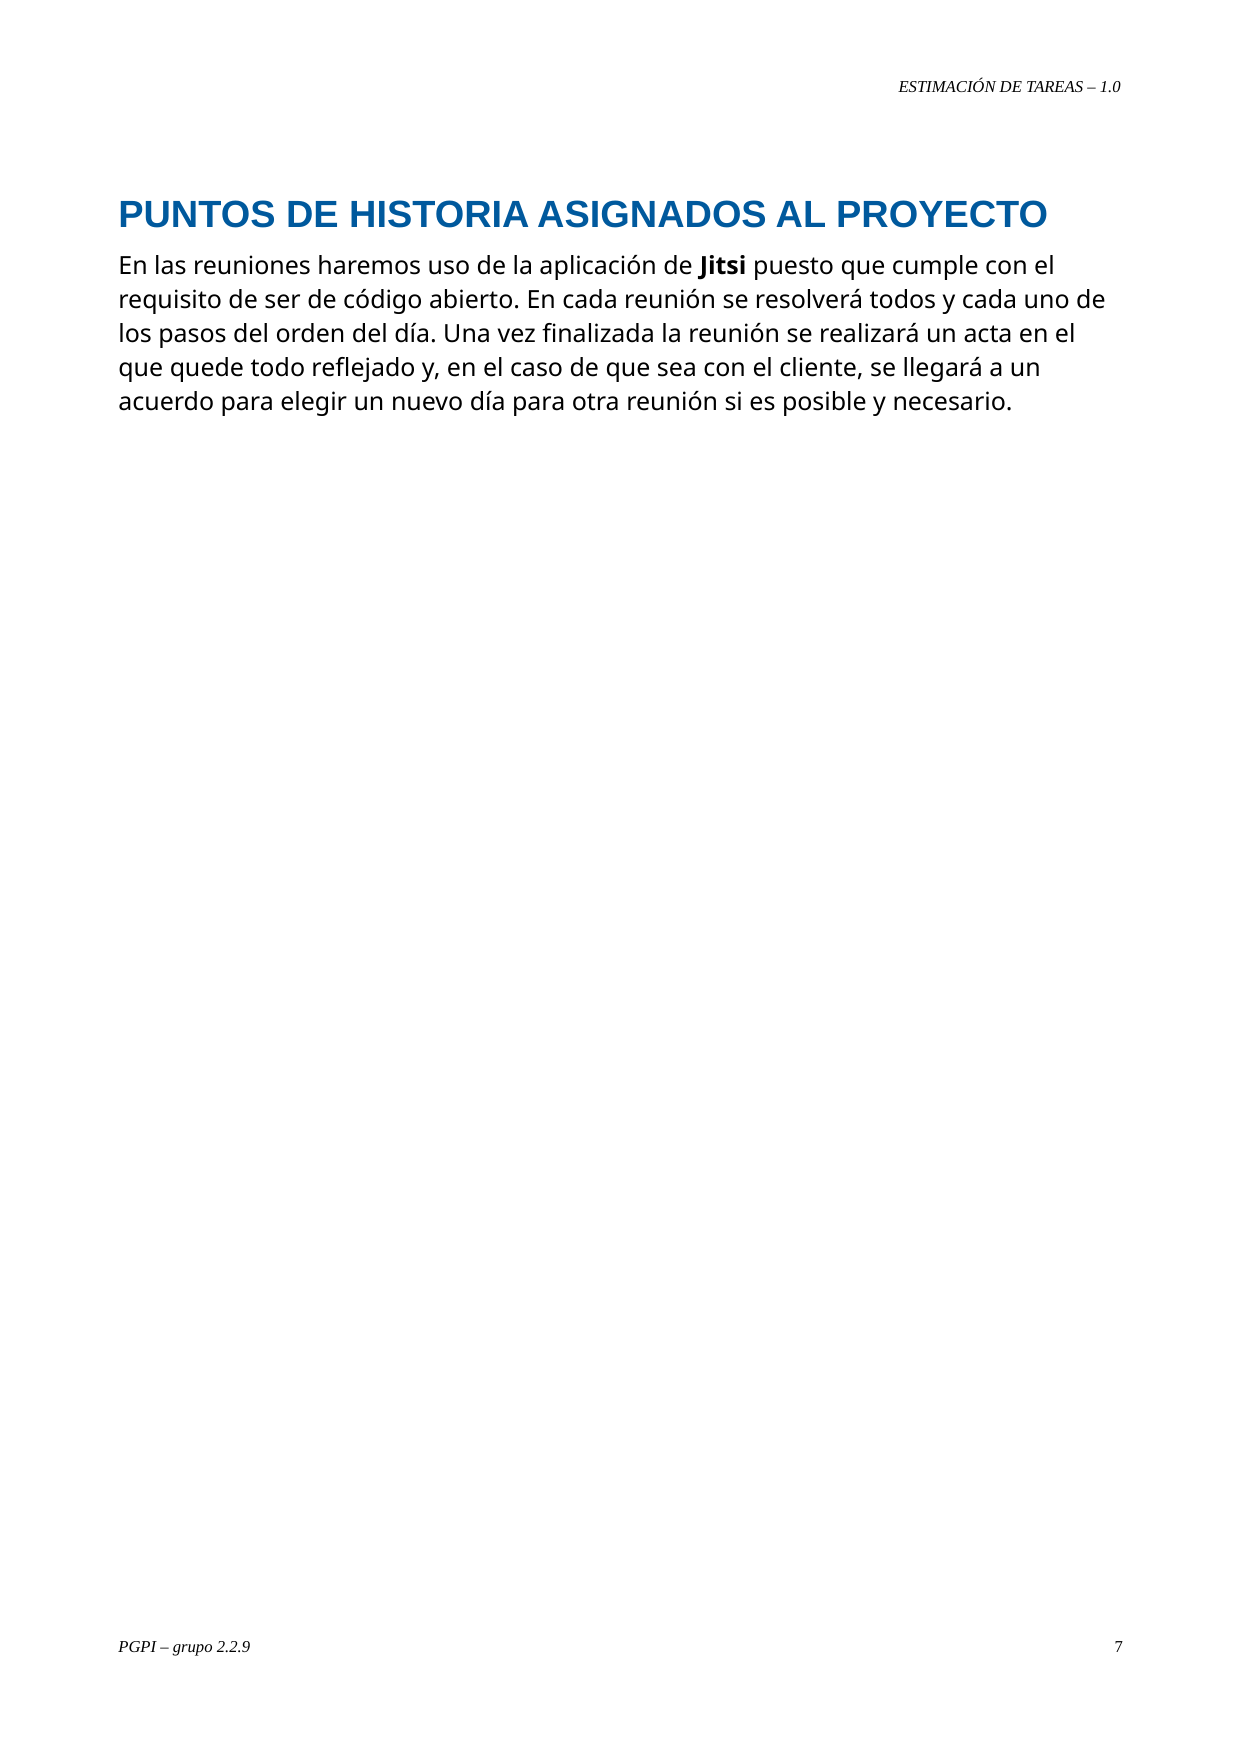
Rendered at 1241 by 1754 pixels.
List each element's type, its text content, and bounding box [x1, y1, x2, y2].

text En las reuniones haremos uso de la aplicación de Jitsi puesto que cumple con el requisito de ser de código abierto. En cada reunión se resolverá todos y cada uno de los pasos del orden del día. Una vez finalizada la reunión se realizará un acta en el que quede todo reflejado y, en el caso de que sea con el cliente, se llegará a un acuerdo para elegir un nuevo día para otra reunión si es posible y necesario. [118, 248, 1122, 418]
subtitle PUNTOS DE HISTORIA ASIGNADOS AL PROYECTO [118, 192, 1122, 235]
